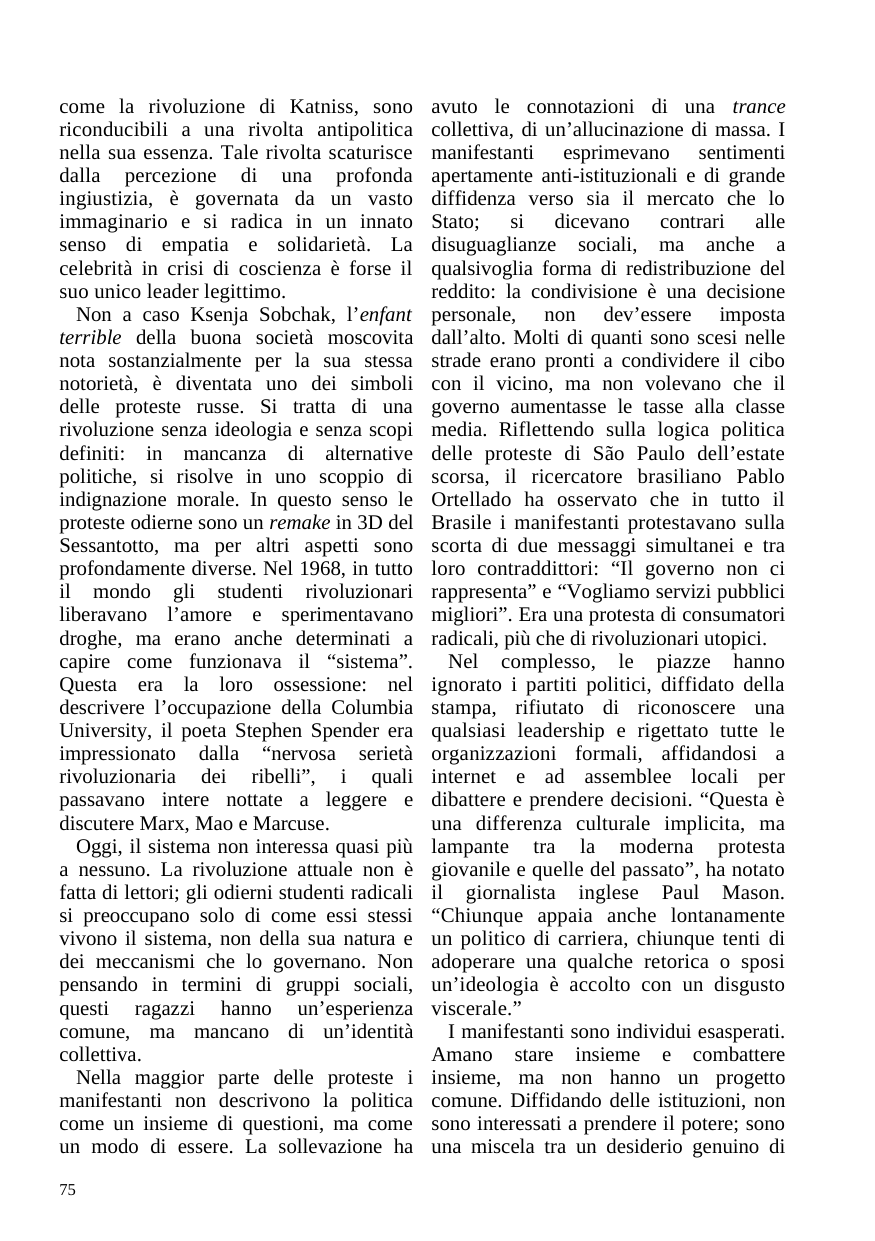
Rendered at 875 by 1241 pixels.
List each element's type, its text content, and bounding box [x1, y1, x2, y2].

text Oggi, il sistema non interessa quasi più a nessuno. La rivoluzione attuale non è fatta di lettori; gli odierni studenti radicali si preoccupano solo di come essi stessi vivono il sistema, non della sua natura e dei meccanismi che lo governano. Non pensando in termini di gruppi sociali, questi ragazzi hanno un’esperienza comune, ma mancano di un’identità collettiva. [59, 834, 413, 1066]
text I manifestanti sono individui esasperati. Amano stare insieme e combattere insieme, ma non hanno un progetto comune. Diffidando delle istituzioni, non sono interessati a prendere il potere; sono una miscela tra un desiderio genuino di [431, 1019, 786, 1158]
text Non a caso Ksenja Sobchak, l’enfant terrible della buona società moscovita nota sostanzialmente per la sua stessa notorietà, è diventata uno dei simboli delle proteste russe. Si tratta di una rivoluzione senza ideologia e senza scopi definiti: in mancanza di alternative politiche, si risolve in uno scoppio di indignazione morale. In questo senso le proteste odierne sono un remake in 3D del Sessantotto, ma per altri aspetti sono profondamente diverse. Nel 1968, in tutto il mondo gli studenti rivoluzionari liberavano l’amore e sperimentavano droghe, ma erano anche determinati a capire come funzionava il “sistema”. Questa era la loro ossessione: nel descrivere l’occupazione della Columbia University, il poeta Stephen Spender era impressionato dalla “nervosa serietà rivoluzionaria dei ribelli”, i quali passavano intere nottate a leggere e discutere Marx, Mao e Marcuse. [59, 303, 413, 834]
text come la rivoluzione di Katniss, sono riconducibili a una rivolta antipolitica nella sua essenza. Tale rivolta scaturisce dalla percezione di una profonda ingiustizia, è governata da un vasto immaginario e si radica in un innato senso di empatia e solidarietà. La celebrità in crisi di coscienza è forse il suo unico leader legittimo. [59, 94, 413, 303]
text avuto le connotazioni di una trance collettiva, di un’allucinazione di massa. I manifestanti esprimevano sentimenti apertamente anti-istituzionali e di grande diffidenza verso sia il mercato che lo Stato; si dicevano contrari alle disuguaglianze sociali, ma anche a qualsivoglia forma di redistribuzione del reddito: la condivisione è una decisione personale, non dev’essere imposta dall’alto. Molti di quanti sono scesi nelle strade erano pronti a condividere il cibo con il vicino, ma non volevano che il governo aumentasse le tasse alla classe media. Riflettendo sulla logica politica delle proteste di São Paulo dell’estate scorsa, il ricercatore brasiliano Pablo Ortellado ha osservato che in tutto il Brasile i manifestanti protestavano sulla scorta di due messaggi simultanei e tra loro contraddittori: “Il governo non ci rappresenta” e “Vogliamo servizi pubblici migliori”. Era una protesta di consumatori radicali, più che di rivoluzionari utopici. [431, 94, 786, 649]
text Nel complesso, le piazze hanno ignorato i partiti politici, diffidato della stampa, rifiutato di riconoscere una qualsiasi leadership e rigettato tutte le organizzazioni formali, affidandosi a internet e ad assemblee locali per dibattere e prendere decisioni. “Questa è una differenza culturale implicita, ma lampante tra la moderna protesta giovanile e quelle del passato”, ha notato il giornalista inglese Paul Mason. “Chiunque appaia anche lontanamente un politico di carriera, chiunque tenti di adoperare una qualche retorica o sposi un’ideologia è accolto con un disgusto viscerale.” [431, 649, 786, 1019]
text Nella maggior parte delle proteste i manifestanti non descrivono la politica come un insieme di questioni, ma come un modo di essere. La sollevazione ha [59, 1066, 413, 1158]
